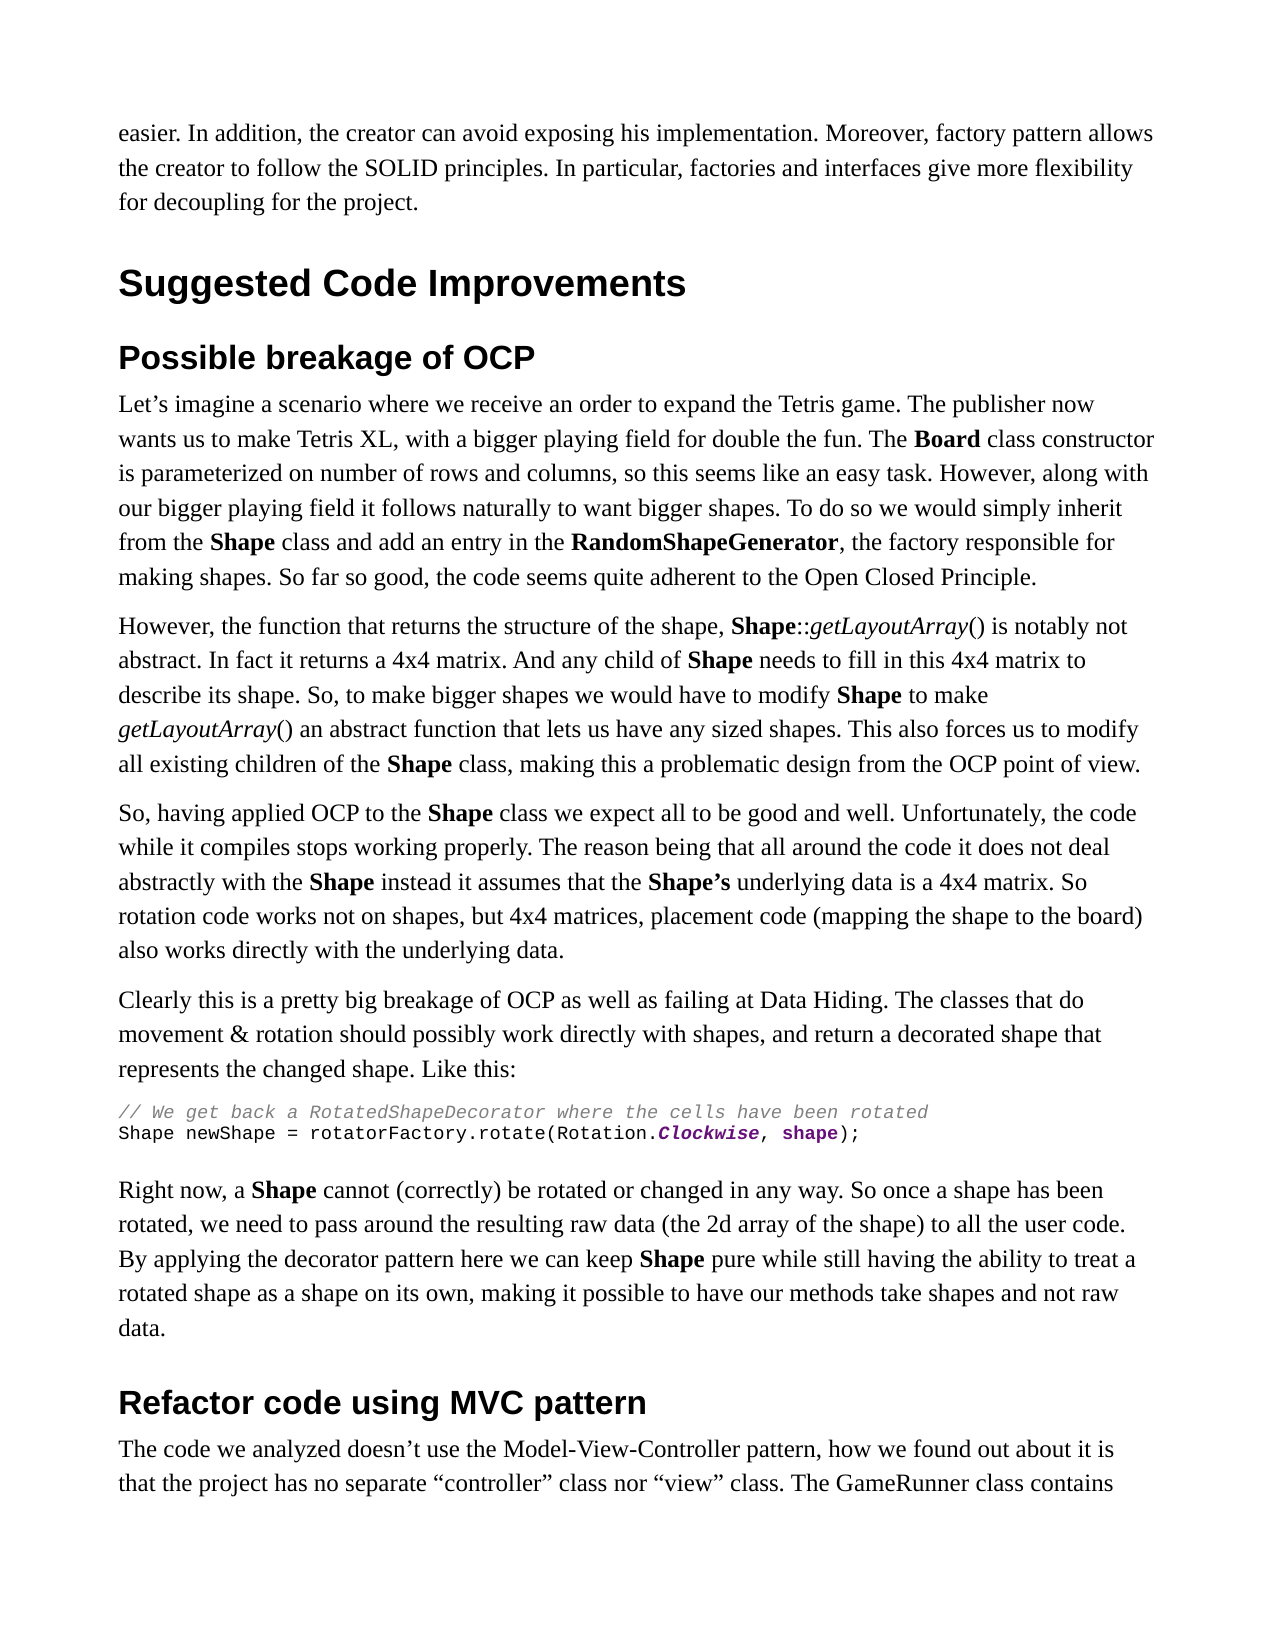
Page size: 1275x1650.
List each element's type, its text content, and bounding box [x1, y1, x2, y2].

subtitle Possible breakage of OCP [118, 338, 1157, 377]
subtitle Refactor code using MVC pattern [118, 1382, 1157, 1421]
text So, having applied OCP to the Shape class we expect all to be good and well. Unfortunately, the code while it compiles stops working properly. The reason being that all around the code it does not deal abstractly with the Shape instead it assumes that the Shape’s underlying data is a 4x4 matrix. So rotation code works not on shapes, but 4x4 matrices, placement code (mapping the shape to the board) also works directly with the underlying data. [118, 798, 1157, 964]
text // We get back a RotatedShapeDecorator where the cells have been rotated [118, 1103, 1157, 1124]
text Let’s imagine a scenario where we receive an order to expand the Tetris game. The publisher now wants us to make Tetris XL, with a bigger playing field for double the fun. The Board class constructor is parameterized on number of rows and columns, so this seems like an easy task. However, along with our bigger playing field it follows naturally to want bigger shapes. To do so we would simply inherit from the Shape class and add an entry in the RandomShapeGenerator, the factory responsible for making shapes. So far so good, the code seems quite adherent to the Open Closed Principle. [118, 389, 1157, 590]
text The code we analyzed doesn’t use the Model-View-Controller pattern, how we found out about it is that the project has no separate “controller” class nor “view” class. The GameRunner class contains [118, 1434, 1157, 1497]
text Right now, a Shape cannot (correctly) be rotated or changed in any way. So once a shape has been rotated, we need to pass around the resulting raw data (the 2d array of the shape) to all the user code. By applying the decorator pattern here we can keep Shape pure while still having the ability to treat a rotated shape as a shape on its own, making it possible to have our methods take shapes and not raw data. [118, 1175, 1157, 1341]
text Clearly this is a pretty big breakage of OCP as well as failing at Data Hiding. The classes that do movement & rotation should possibly work directly with shapes, and return a decorated shape that represents the changed shape. Like this: [118, 985, 1157, 1082]
text However, the function that returns the structure of the shape, Shape::getLayoutArray() is notably not abstract. In fact it returns a 4x4 matrix. And any child of Shape needs to fill in this 4x4 matrix to describe its shape. So, to make bigger shapes we would have to modify Shape to make getLayoutArray() an abstract function that lets us have any sized shapes. This also forces us to modify all existing children of the Shape class, making this a problematic design from the OCP point of view. [118, 611, 1157, 777]
subtitle Suggested Code Improvements [118, 261, 1157, 305]
text easier. In addition, the creator can avoid exposing his implementation. Moreover, factory pattern allows the creator to follow the SOLID principles. In particular, factories and interfaces give more flexibility for decoupling for the project. [118, 118, 1157, 216]
text Shape newShape = rotatorFactory.rotate(Rotation.Clockwise, shape); [118, 1124, 1157, 1145]
